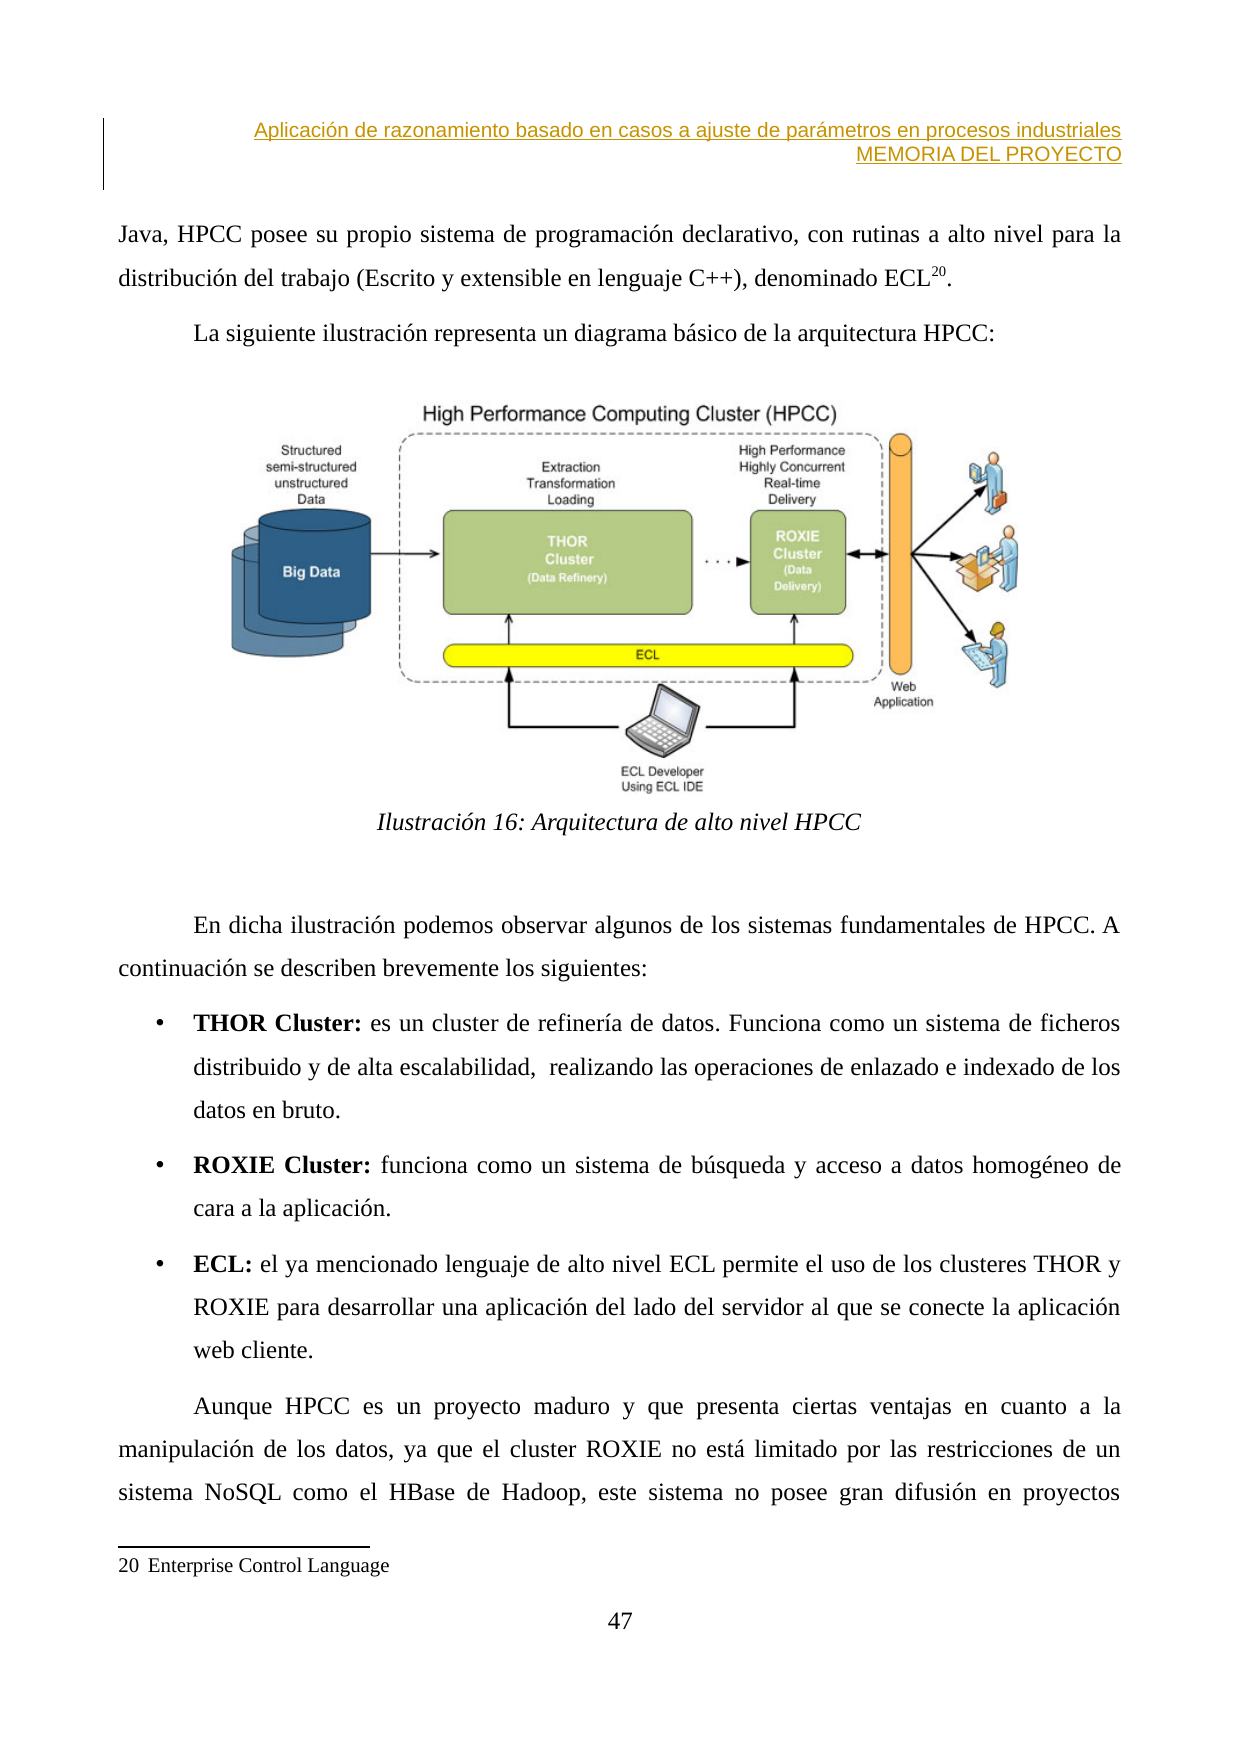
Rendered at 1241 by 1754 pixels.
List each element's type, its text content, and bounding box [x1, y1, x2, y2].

list ROXIE Cluster: funciona como un sistema de búsqueda y acceso a datos homogéneo de cara a la aplicación. [156, 1150, 1122, 1222]
text La siguiente ilustración representa un diagrama básico de la arquitectura HPCC: [118, 318, 1122, 347]
list THOR Cluster: es un cluster de refinería de datos. Funciona como un sistema de ficheros distribuido y de alta escalabilidad, realizando las operaciones de enlazado e indexado de los datos en bruto. [156, 1008, 1122, 1123]
text Ilustración 16: Arquitectura de alto nivel HPCC [214, 386, 1026, 835]
text Enterprise Control Language [118, 1553, 1122, 1577]
text En dicha ilustración podemos observar algunos de los sistemas fundamentales de HPCC. A continuación se describen brevemente los siguientes: [118, 910, 1122, 982]
list ECL: el ya mencionado lenguaje de alto nivel ECL permite el uso de los clusteres THOR y ROXIE para desarrollar una aplicación del lado del servidor al que se conecte la aplicación web cliente. [156, 1249, 1122, 1364]
text Java, HPCC posee su propio sistema de programación declarativo, con rutinas a alto nivel para la distribución del trabajo (Escrito y extensible en lenguaje C++), denominado ECL. [118, 219, 1122, 291]
text Aunque HPCC es un proyecto maduro y que presenta ciertas ventajas en cuanto a la manipulación de los datos, ya que el cluster ROXIE no está limitado por las restricciones de un sistema NoSQL como el HBase de Hadoop, este sistema no posee gran difusión en proyectos [118, 1391, 1122, 1506]
picture [231, 400, 1019, 795]
